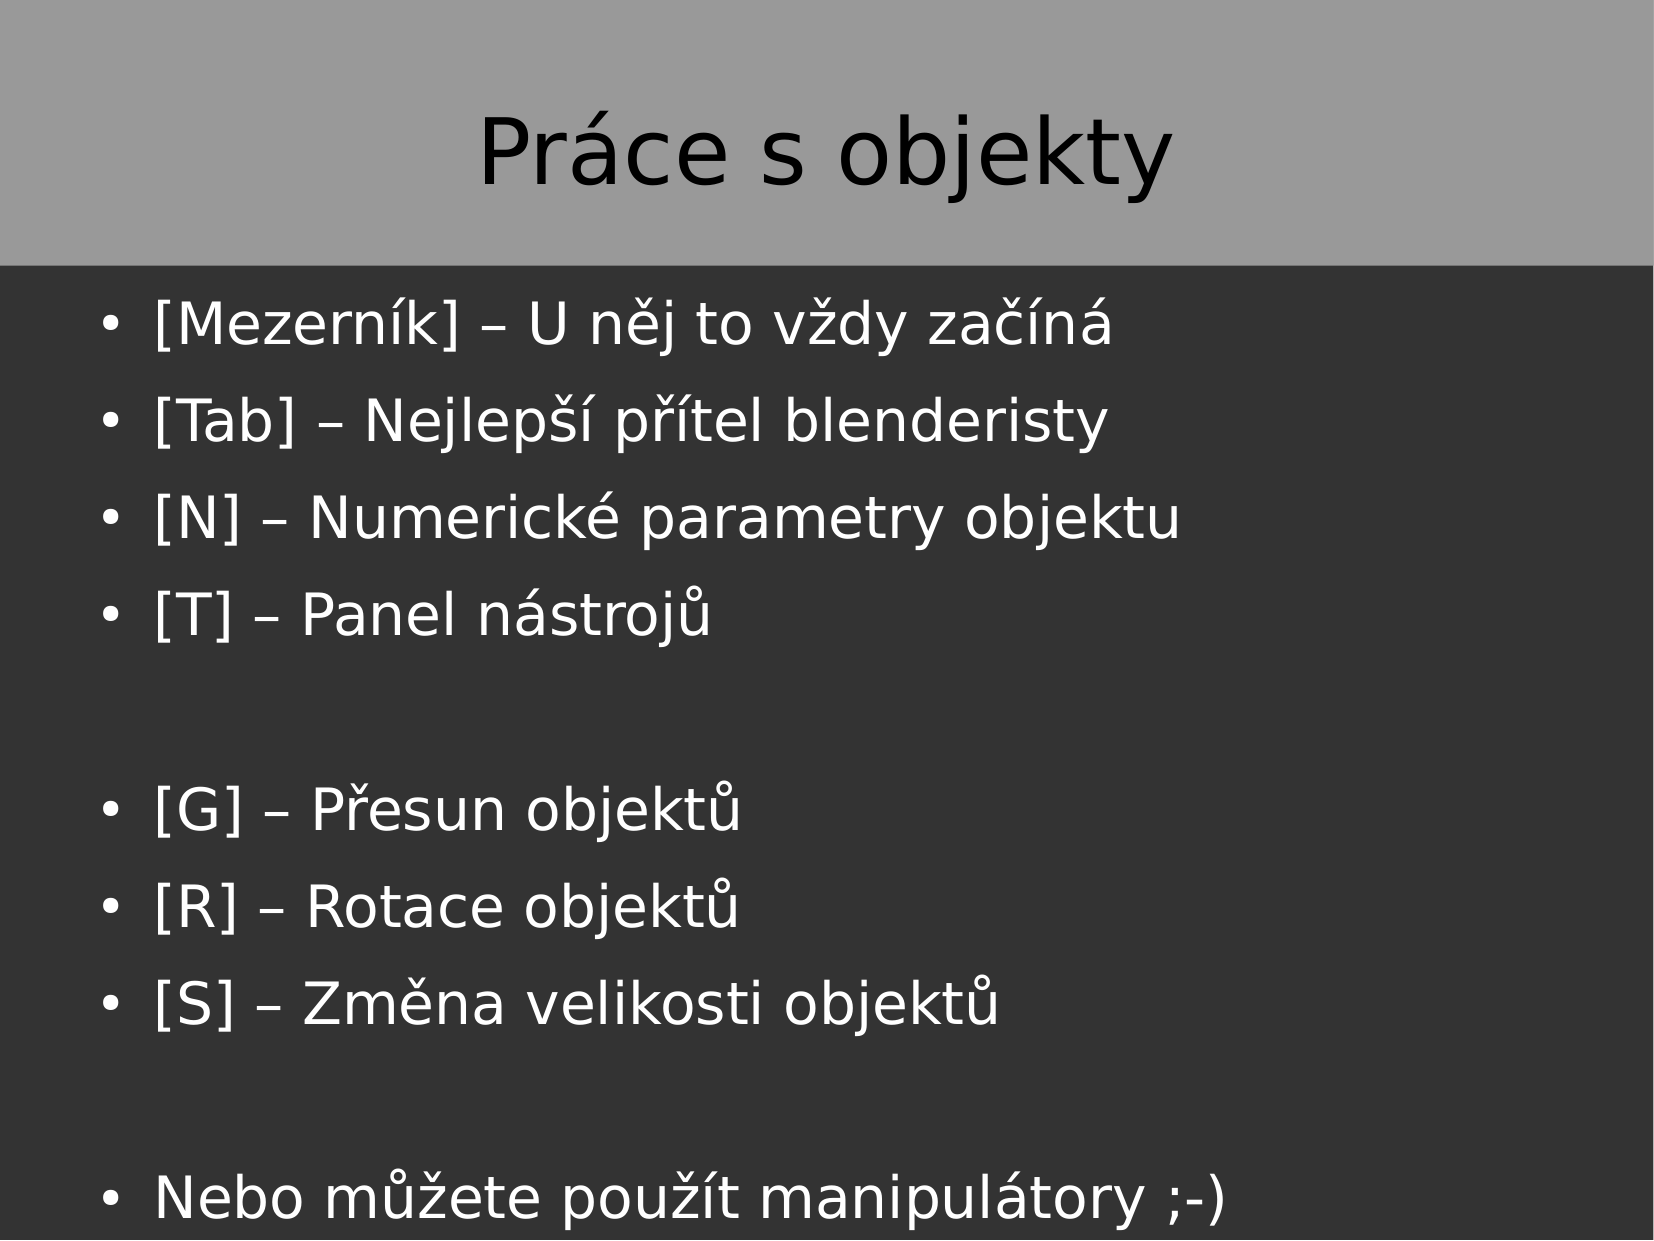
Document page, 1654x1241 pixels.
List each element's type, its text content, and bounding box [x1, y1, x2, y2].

list [Mezerník] – U něj to vždy začíná [Tab] – Nejlepší přítel blenderisty [N] – Numerické parametry objektu [T] – Panel nástrojů [G] – Přesun objektů [R] – Rotace objektů [S] – Změna velikosti objektů Nebo můžete použít manipulátory ;-) [82, 290, 1571, 1233]
title Práce s objekty [82, 56, 1571, 250]
